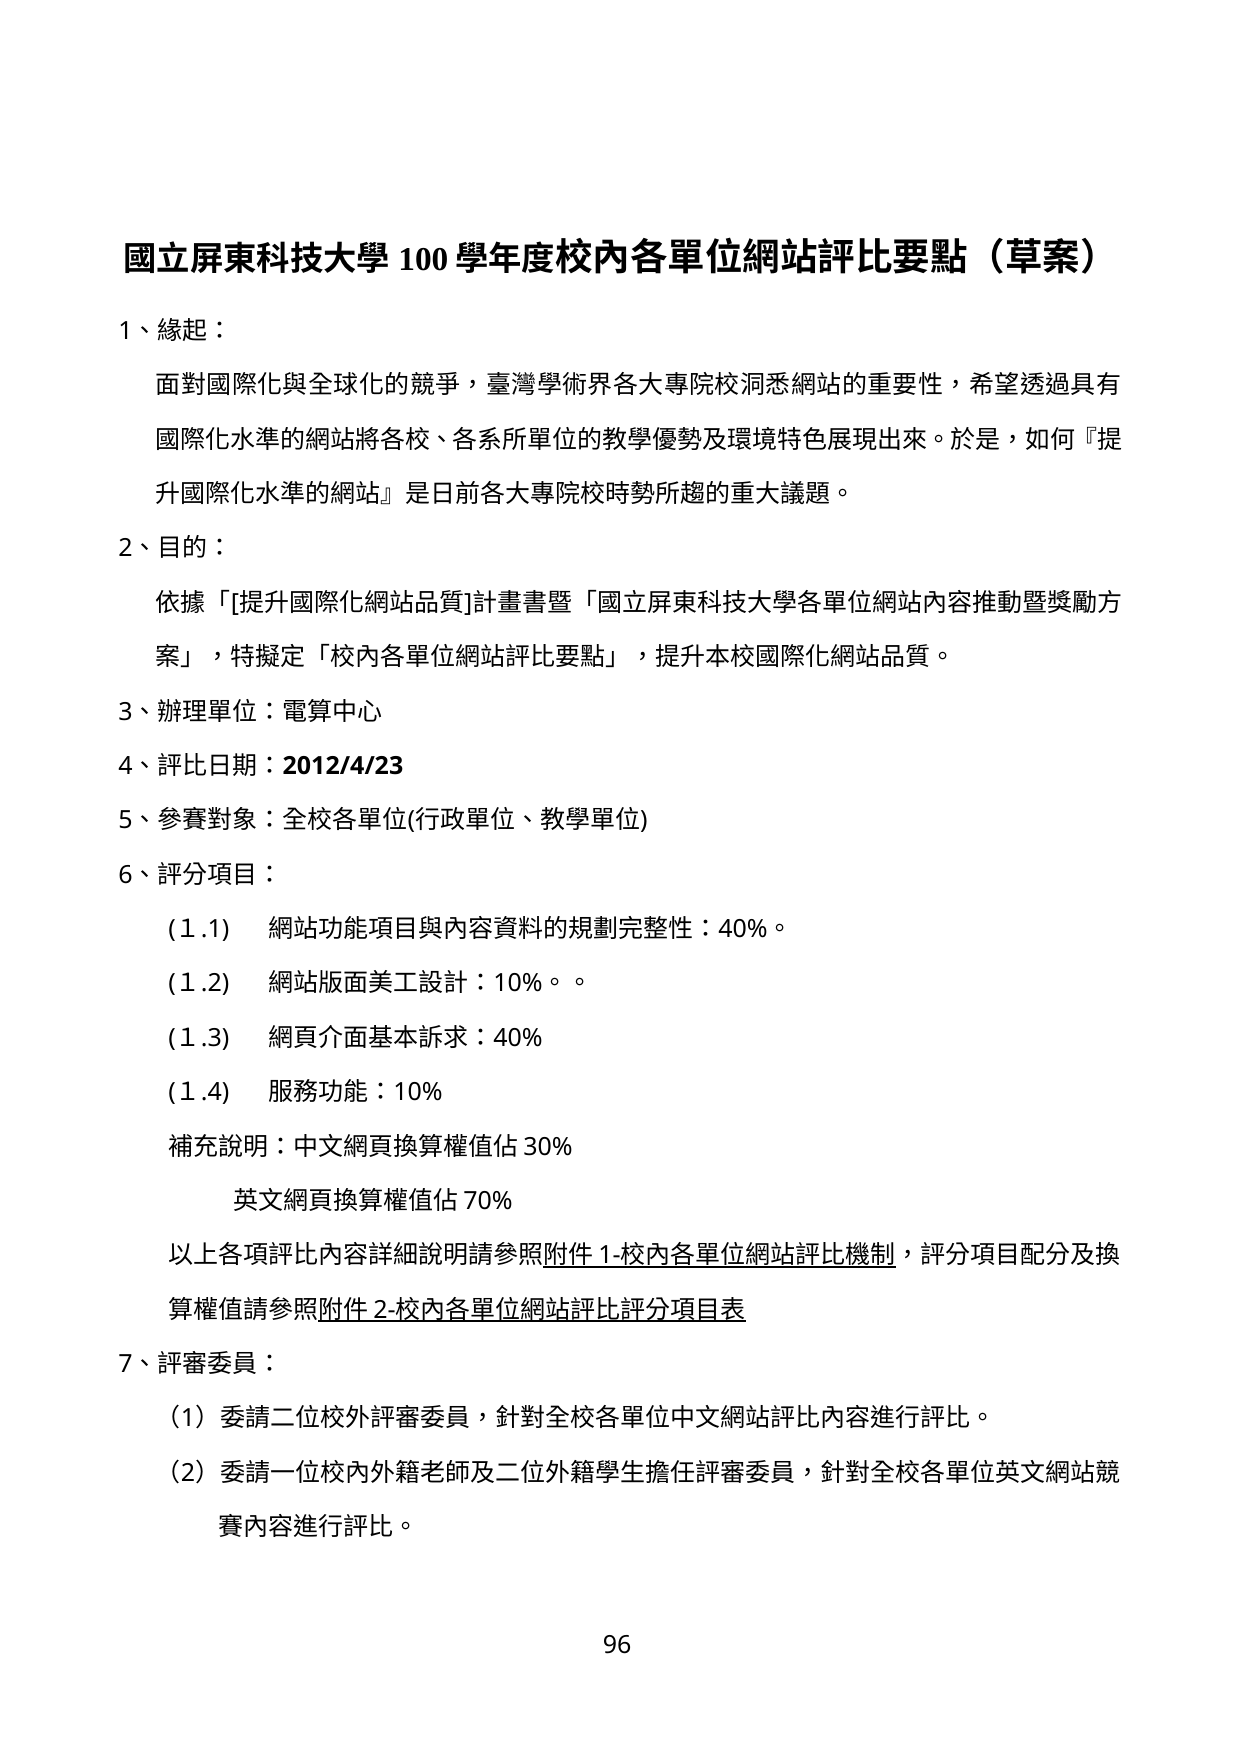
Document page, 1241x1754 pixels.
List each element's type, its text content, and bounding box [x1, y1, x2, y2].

text 3、辦理單位：電算中心 [118, 691, 1122, 727]
text 6、評分項目： [118, 854, 1122, 890]
text 1、緣起： 面對國際化與全球化的競爭，臺灣學術界各大專院校洞悉網站的重要性，希望透過具有國際化水準的網站將各校、各系所單位的教學優勢及環境特色展現出來。於是，如何『提升國際化水準的網站』是日前各大專院校時勢所趨的重大議題。 [118, 310, 1122, 510]
text 英文網頁換算權值佔70% [168, 1180, 1122, 1217]
text 國立屏東科技大學 100學年度校內各單位網站評比要點（草案） [118, 227, 1122, 281]
text 5、參賽對象：全校各單位(行政單位、教學單位) [118, 800, 1122, 836]
text 4、評比日期：2012/4/23 [118, 745, 1122, 782]
list 網站版面美工設計：10%。。 [168, 963, 1122, 999]
text 7、評審委員： [118, 1343, 1122, 1380]
text 2、目的： 依據「[提升國際化網站品質]計畫書暨「國立屏東科技大學各單位網站內容推動暨獎勵方案」，特擬定「校內各單位網站評比要點」，提升本校國際化網站品質。 [118, 528, 1122, 673]
list 服務功能：10% [168, 1072, 1122, 1108]
text （2）委請一位校內外籍老師及二位外籍學生擔任評審委員，針對全校各單位英文網站競賽內容進行評比。 [156, 1452, 1122, 1543]
text 以上各項評比內容詳細說明請參照附件1-校內各單位網站評比機制，評分項目配分及換算權值請參照附件2-校內各單位網站評比評分項目表 [168, 1235, 1122, 1325]
list 網站功能項目與內容資料的規劃完整性：40%。 [168, 908, 1122, 945]
text （1）委請二位校外評審委員，針對全校各單位中文網站評比內容進行評比。 [118, 1398, 1122, 1434]
text 補充說明：中文網頁換算權值佔30% [168, 1126, 1122, 1162]
list 網頁介面基本訴求：40% [168, 1017, 1122, 1053]
